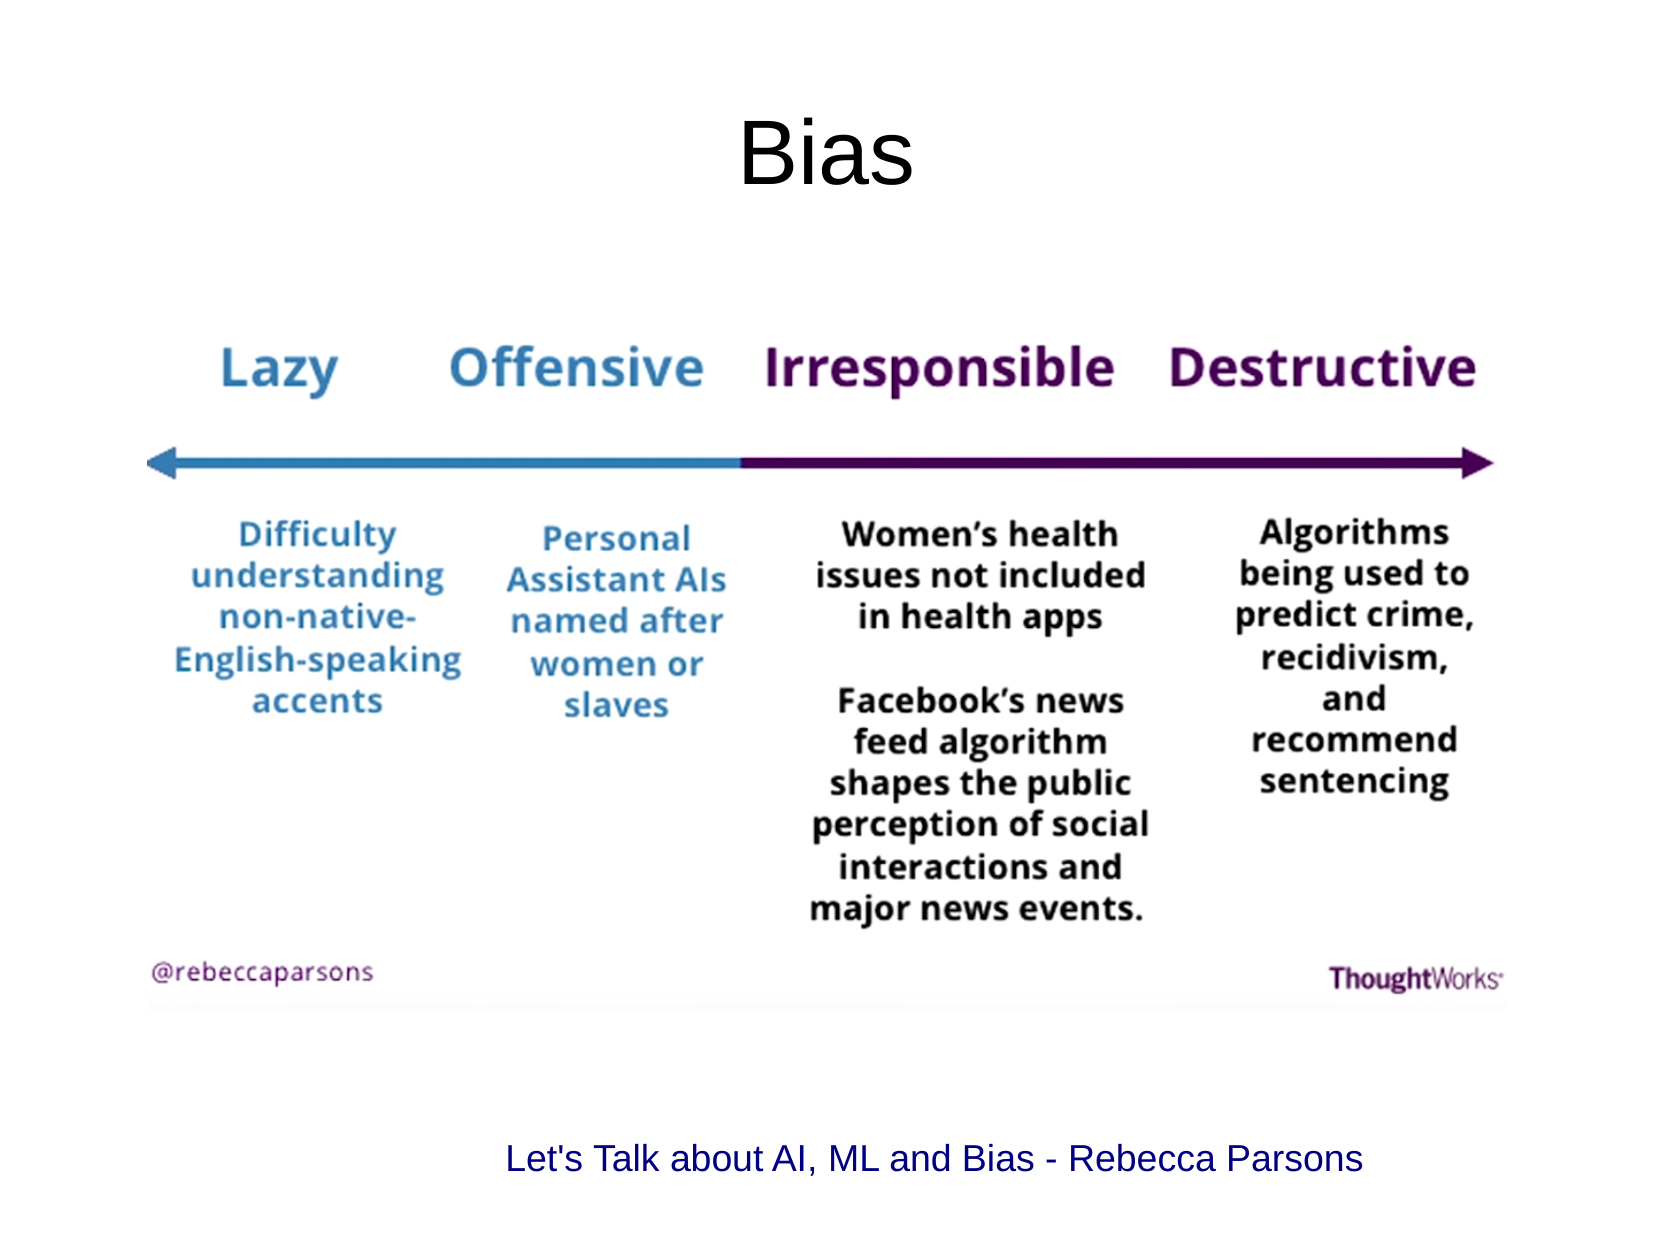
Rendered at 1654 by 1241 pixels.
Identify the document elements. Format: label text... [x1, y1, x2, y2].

text_box Let's Talk about AI, ML and Bias - Rebecca Parsons [490, 1130, 1546, 1201]
picture [147, 290, 1506, 1010]
title Bias [82, 49, 1571, 257]
